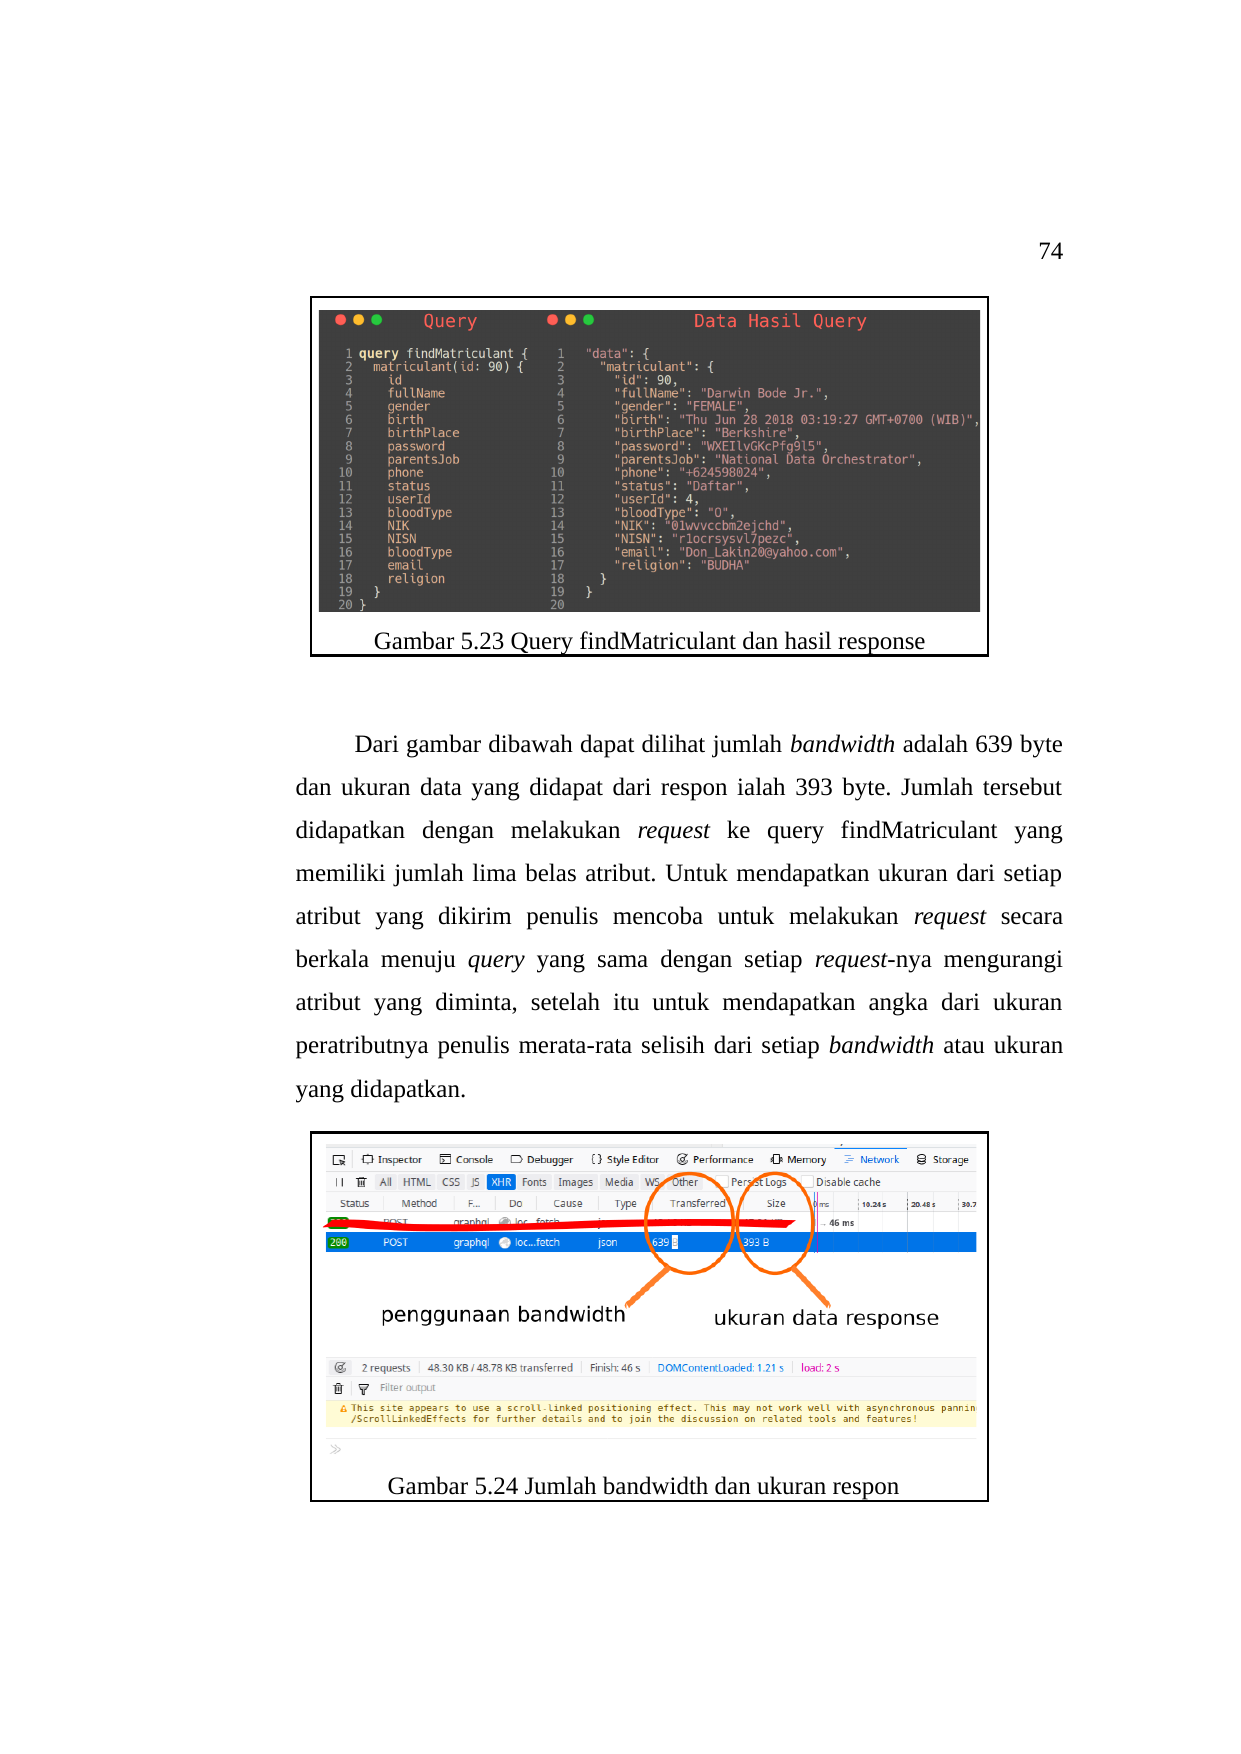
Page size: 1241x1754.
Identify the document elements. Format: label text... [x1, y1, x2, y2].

picture [318, 310, 981, 612]
text Gambar 5.24 Jumlah bandwidth dan ukuran respon [312, 1457, 987, 1500]
text Gambar 5.23 Query findMatriculant dan hasil response [312, 612, 987, 654]
picture [322, 1144, 977, 1457]
text Dari gambar dibawah dapat dilihat jumlah bandwidth adalah 639 byte dan ukuran data yang didapat dari respon ialah 393 byte. Jumlah tersebut didapatkan dengan melakukan request ke query findMatriculant yang memiliki jumlah lima belas atribut. Untuk mendapatkan ukuran dari setiap atribut yang dikirim penulis mencoba untuk melakukan request secara berkala menuju query yang sama dengan setiap request-nya mengurangi atribut yang diminta, setelah itu untuk mendapatkan angka dari ukuran peratributnya penulis merata-rata selisih dari setiap bandwidth atau ukuran yang didapatkan. [295, 729, 1063, 1102]
